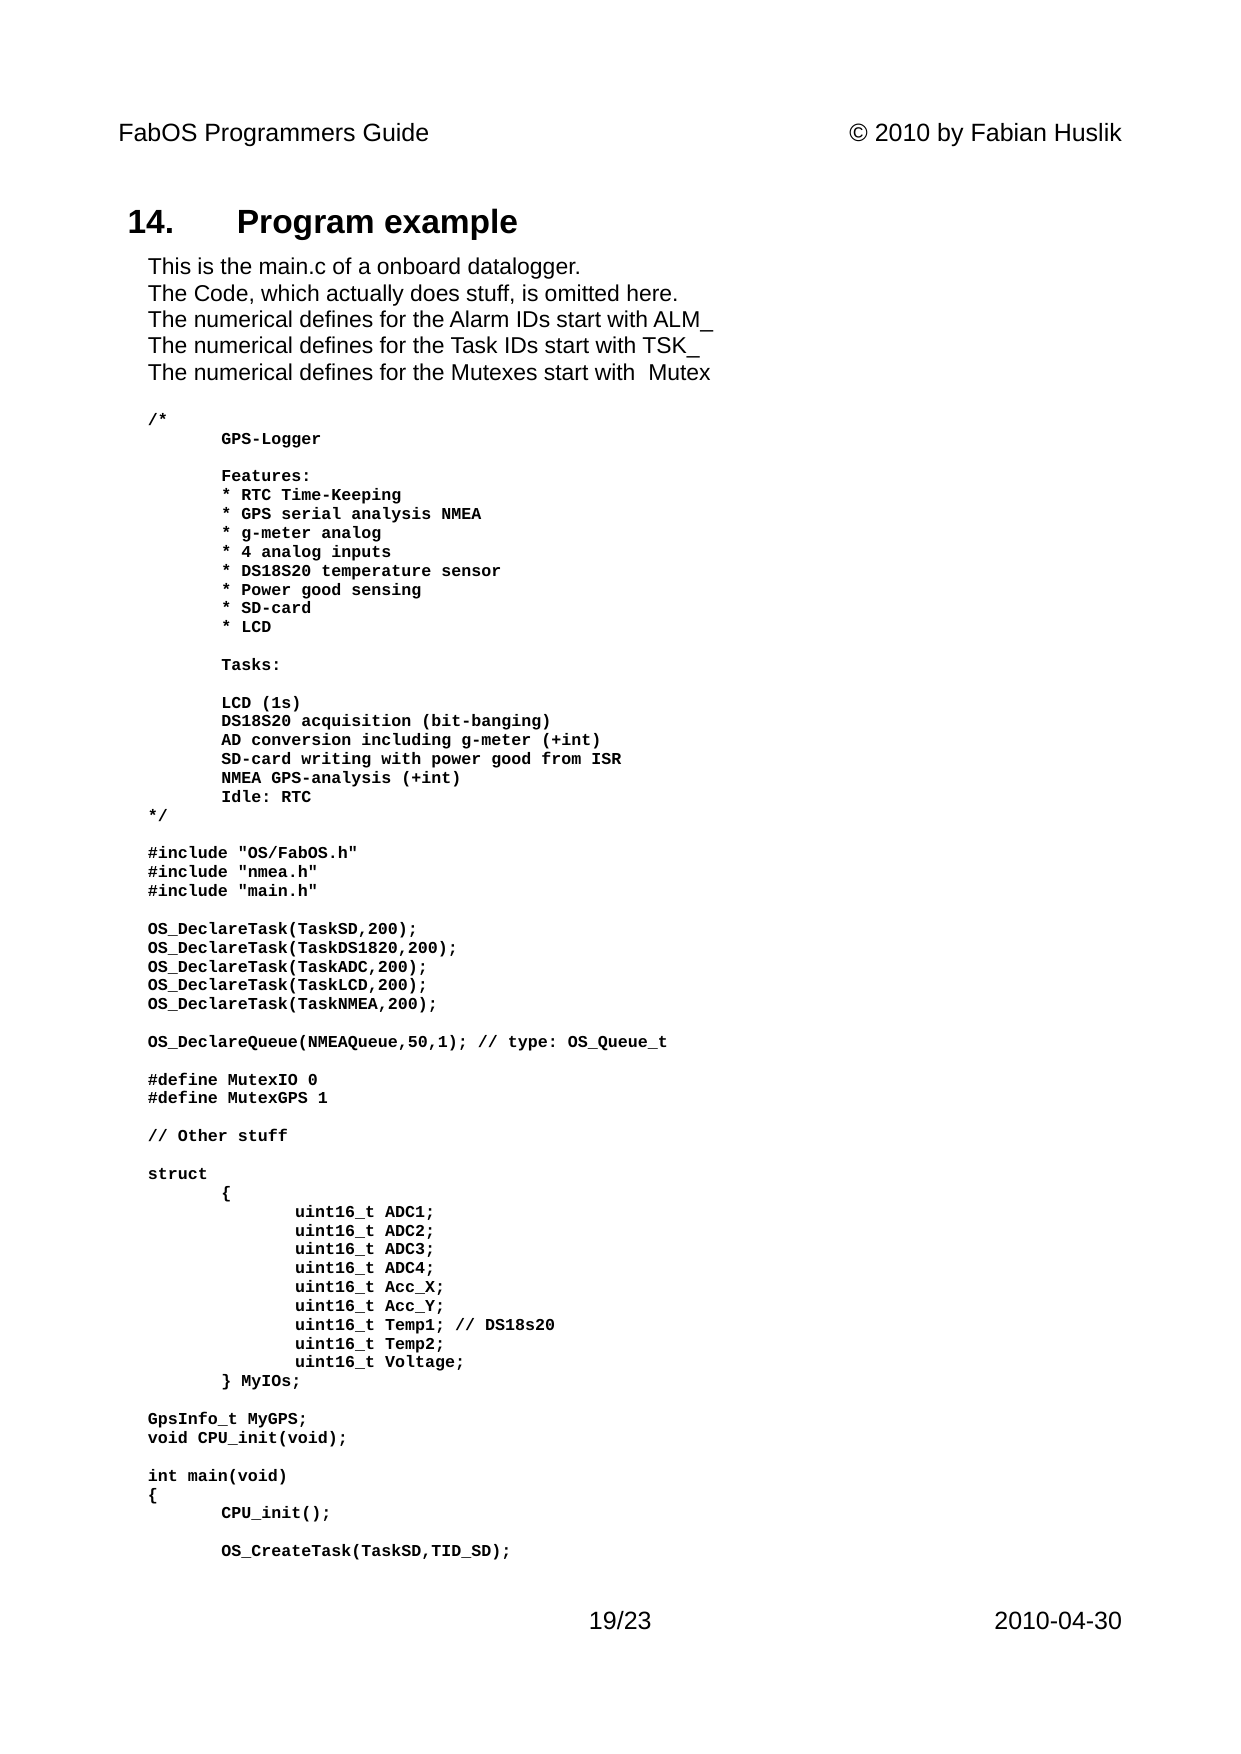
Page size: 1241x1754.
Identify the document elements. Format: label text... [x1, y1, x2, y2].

text } MyIOs; [148, 1373, 1122, 1392]
text OS_DeclareTask(TaskLCD,200); [148, 977, 1122, 996]
text uint16_t Acc_Y; [148, 1297, 1122, 1316]
subtitle Program example [118, 202, 1122, 241]
text This is the main.c of a onboard datalogger. [148, 253, 1122, 279]
text uint16_t ADC2; [148, 1222, 1122, 1241]
text OS_DeclareTask(TaskDS1820,200); [148, 939, 1122, 958]
text OS_DeclareTask(TaskSD,200); [148, 920, 1122, 939]
text uint16_t ADC1; [148, 1203, 1122, 1222]
text The numerical defines for the Task IDs start with TSK_ [148, 332, 1122, 359]
text */ [148, 807, 1122, 826]
text OS_DeclareQueue(NMEAQueue,50,1); // type: OS_Queue_t [148, 1033, 1122, 1052]
text // Other stuff [148, 1128, 1122, 1147]
text The Code, which actually does stuff, is omitted here. [148, 279, 1122, 306]
text uint16_t Temp1; // DS18s20 [148, 1316, 1122, 1335]
text void CPU_init(void); [148, 1429, 1122, 1448]
text Features: [148, 468, 1122, 487]
text uint16_t Voltage; [148, 1354, 1122, 1373]
text uint16_t Acc_X; [148, 1279, 1122, 1297]
text uint16_t ADC4; [148, 1260, 1122, 1279]
text * DS18S20 temperature sensor [148, 562, 1122, 581]
text { [148, 1486, 1122, 1505]
text * RTC Time-Keeping [148, 487, 1122, 506]
text * Power good sensing [148, 581, 1122, 600]
text #include "OS/FabOS.h" [148, 845, 1122, 864]
text * GPS serial analysis NMEA [148, 506, 1122, 524]
text NMEA GPS-analysis (+int) [148, 769, 1122, 788]
text { [148, 1184, 1122, 1203]
text struct [148, 1166, 1122, 1184]
text #include "nmea.h" [148, 864, 1122, 883]
text LCD (1s) [148, 694, 1122, 713]
text AD conversion including g-meter (+int) [148, 732, 1122, 751]
text GpsInfo_t MyGPS; [148, 1411, 1122, 1429]
text uint16_t Temp2; [148, 1335, 1122, 1354]
text Idle: RTC [148, 788, 1122, 807]
text int main(void) [148, 1467, 1122, 1486]
text uint16_t ADC3; [148, 1241, 1122, 1260]
text DS18S20 acquisition (bit-banging) [148, 713, 1122, 732]
text #include "main.h" [148, 883, 1122, 902]
text * 4 analog inputs [148, 543, 1122, 562]
text * LCD [148, 619, 1122, 638]
text * g-meter analog [148, 524, 1122, 543]
text CPU_init(); [148, 1505, 1122, 1524]
text The numerical defines for the Mutexes start with Mutex [148, 359, 1122, 385]
text GPS-Logger [148, 430, 1122, 449]
text OS_CreateTask(TaskSD,TID_SD); [148, 1543, 1122, 1561]
text The numerical defines for the Alarm IDs start with ALM_ [148, 306, 1122, 332]
text * SD-card [148, 600, 1122, 619]
text #define MutexIO 0 [148, 1071, 1122, 1090]
text #define MutexGPS 1 [148, 1090, 1122, 1109]
text Tasks: [148, 656, 1122, 675]
text SD-card writing with power good from ISR [148, 751, 1122, 769]
text OS_DeclareTask(TaskNMEA,200); [148, 996, 1122, 1015]
text OS_DeclareTask(TaskADC,200); [148, 958, 1122, 977]
text /* [148, 411, 1122, 430]
